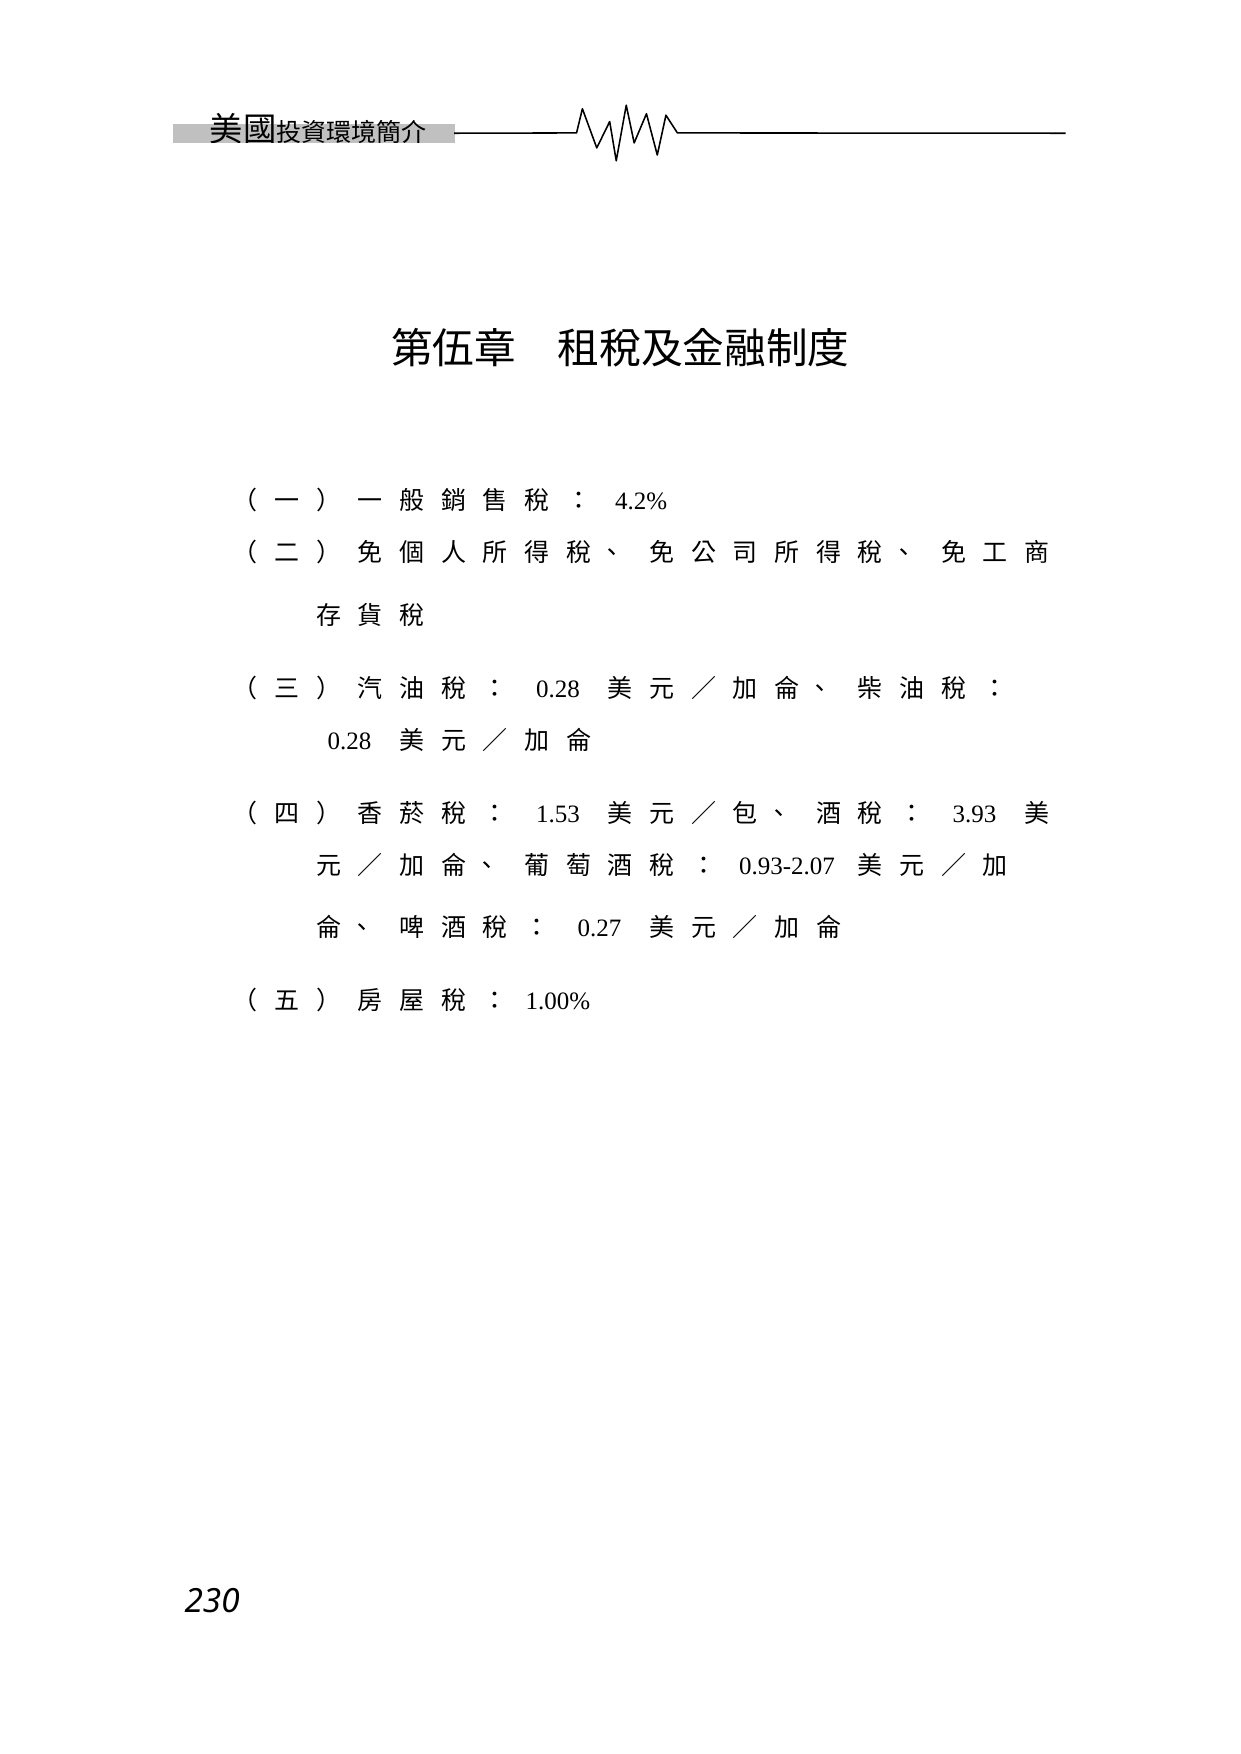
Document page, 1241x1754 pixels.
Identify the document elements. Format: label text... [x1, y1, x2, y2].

text （二）免個人所得稅、免公司所得稅、免工商存貨稅 [207, 509, 1058, 634]
text （三）汽油稅：0.28美元／加侖、柴油稅：0.28美元／加侖 [207, 634, 1058, 759]
text （四）香菸稅：1.53美元／包、酒稅：3.93美元／加侖、葡萄酒稅：0.93-2.07美元／加侖、啤酒稅：0.27美元／加侖 [207, 759, 1058, 947]
text （五）房屋稅：1.00% [207, 947, 1058, 1009]
text （一）一般銷售稅：4.2% [207, 447, 1058, 509]
text 第伍章 租稅及金融制度 [183, 304, 1058, 366]
